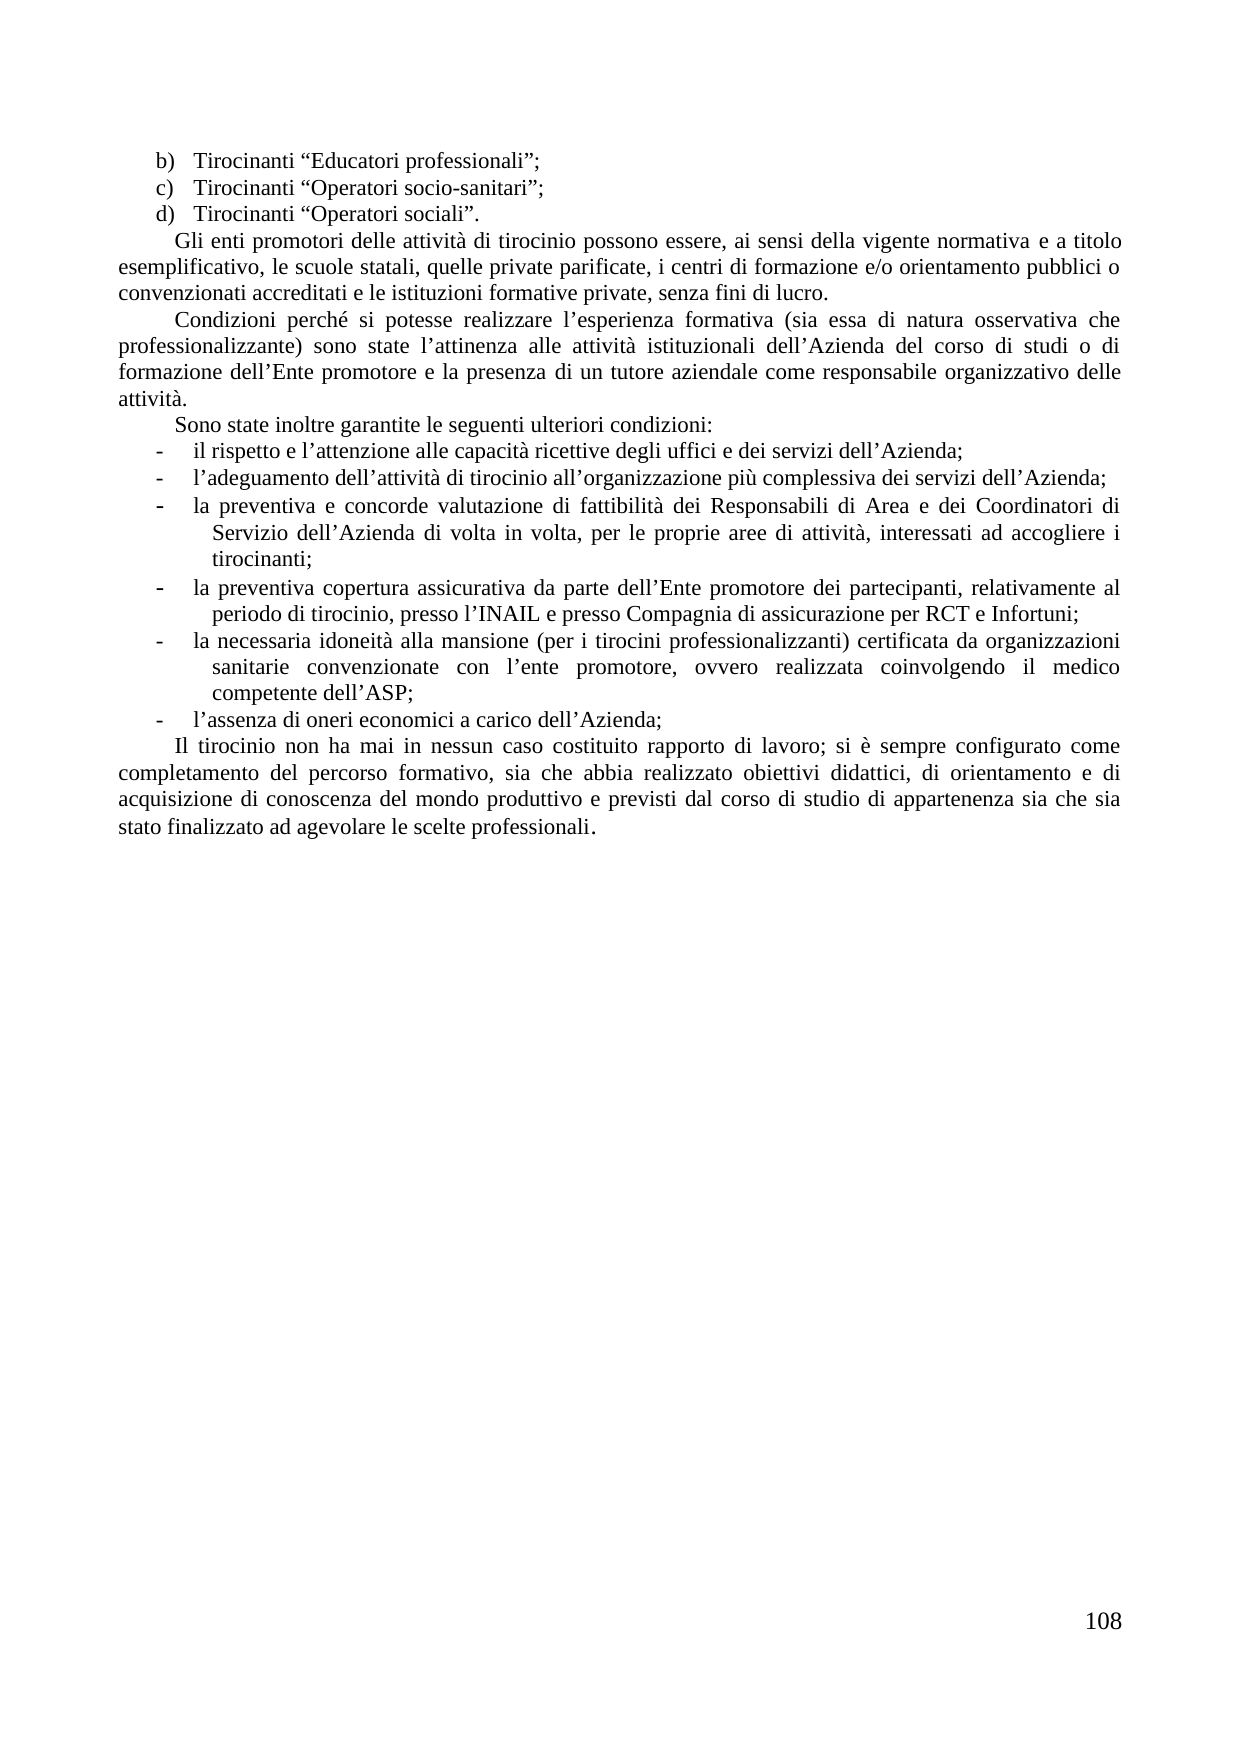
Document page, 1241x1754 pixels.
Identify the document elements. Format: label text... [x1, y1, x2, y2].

list Tirocinanti “Educatori professionali”; [156, 148, 1122, 174]
text Gli enti promotori delle attività di tirocinio possono essere, ai sensi della vigente normativa e a titolo esemplificativo, le scuole statali, quelle private parificate, i centri di formazione e/o orientamento pubblici o convenzionati accreditati e le istituzioni formative private, senza fini di lucro. [118, 227, 1122, 306]
text Sono state inoltre garantite le seguenti ulteriori condizioni: [118, 411, 1122, 437]
list la necessaria idoneità alla mansione (per i tirocini professionalizzanti) certificata da organizzazioni sanitarie convenzionate con l’ente promotore, ovvero realizzata coinvolgendo il medico competente dell’ASP; [156, 627, 1122, 706]
list l’assenza di oneri economici a carico dell’Azienda; [156, 706, 1122, 732]
text Il tirocinio non ha mai in nessun caso costituito rapporto di lavoro; si è sempre configurato come completamento del percorso formativo, sia che abbia realizzato obiettivi didattici, di orientamento e di acquisizione di conoscenza del mondo produttivo e previsti dal corso di studio di appartenenza sia che sia stato finalizzato ad agevolare le scelte professionali. [118, 732, 1122, 840]
list la preventiva copertura assicurativa da parte dell’Ente promotore dei partecipanti, relativamente al periodo di tirocinio, presso l’INAIL e presso Compagnia di assicurazione per RCT e Infortuni; [156, 572, 1122, 627]
list l’adeguamento dell’attività di tirocinio all’organizzazione più complessiva dei servizi dell’Azienda; [156, 464, 1122, 490]
list Tirocinanti “Operatori sociali”. [156, 200, 1122, 227]
text Condizioni perché si potesse realizzare l’esperienza formativa (sia essa di natura osservativa che professionalizzante) sono state l’attinenza alle attività istituzionali dell’Azienda del corso di studi o di formazione dell’Ente promotore e la presenza di un tutore aziendale come responsabile organizzativo delle attività. [118, 306, 1122, 411]
list la preventiva e concorde valutazione di fattibilità dei Responsabili di Area e dei Coordinatori di Servizio dell’Azienda di volta in volta, per le proprie aree di attività, interessati ad accogliere i tirocinanti; [156, 490, 1122, 572]
list il rispetto e l’attenzione alle capacità ricettive degli uffici e dei servizi dell’Azienda; [156, 437, 1122, 464]
list Tirocinanti “Operatori socio-sanitari”; [156, 174, 1122, 200]
